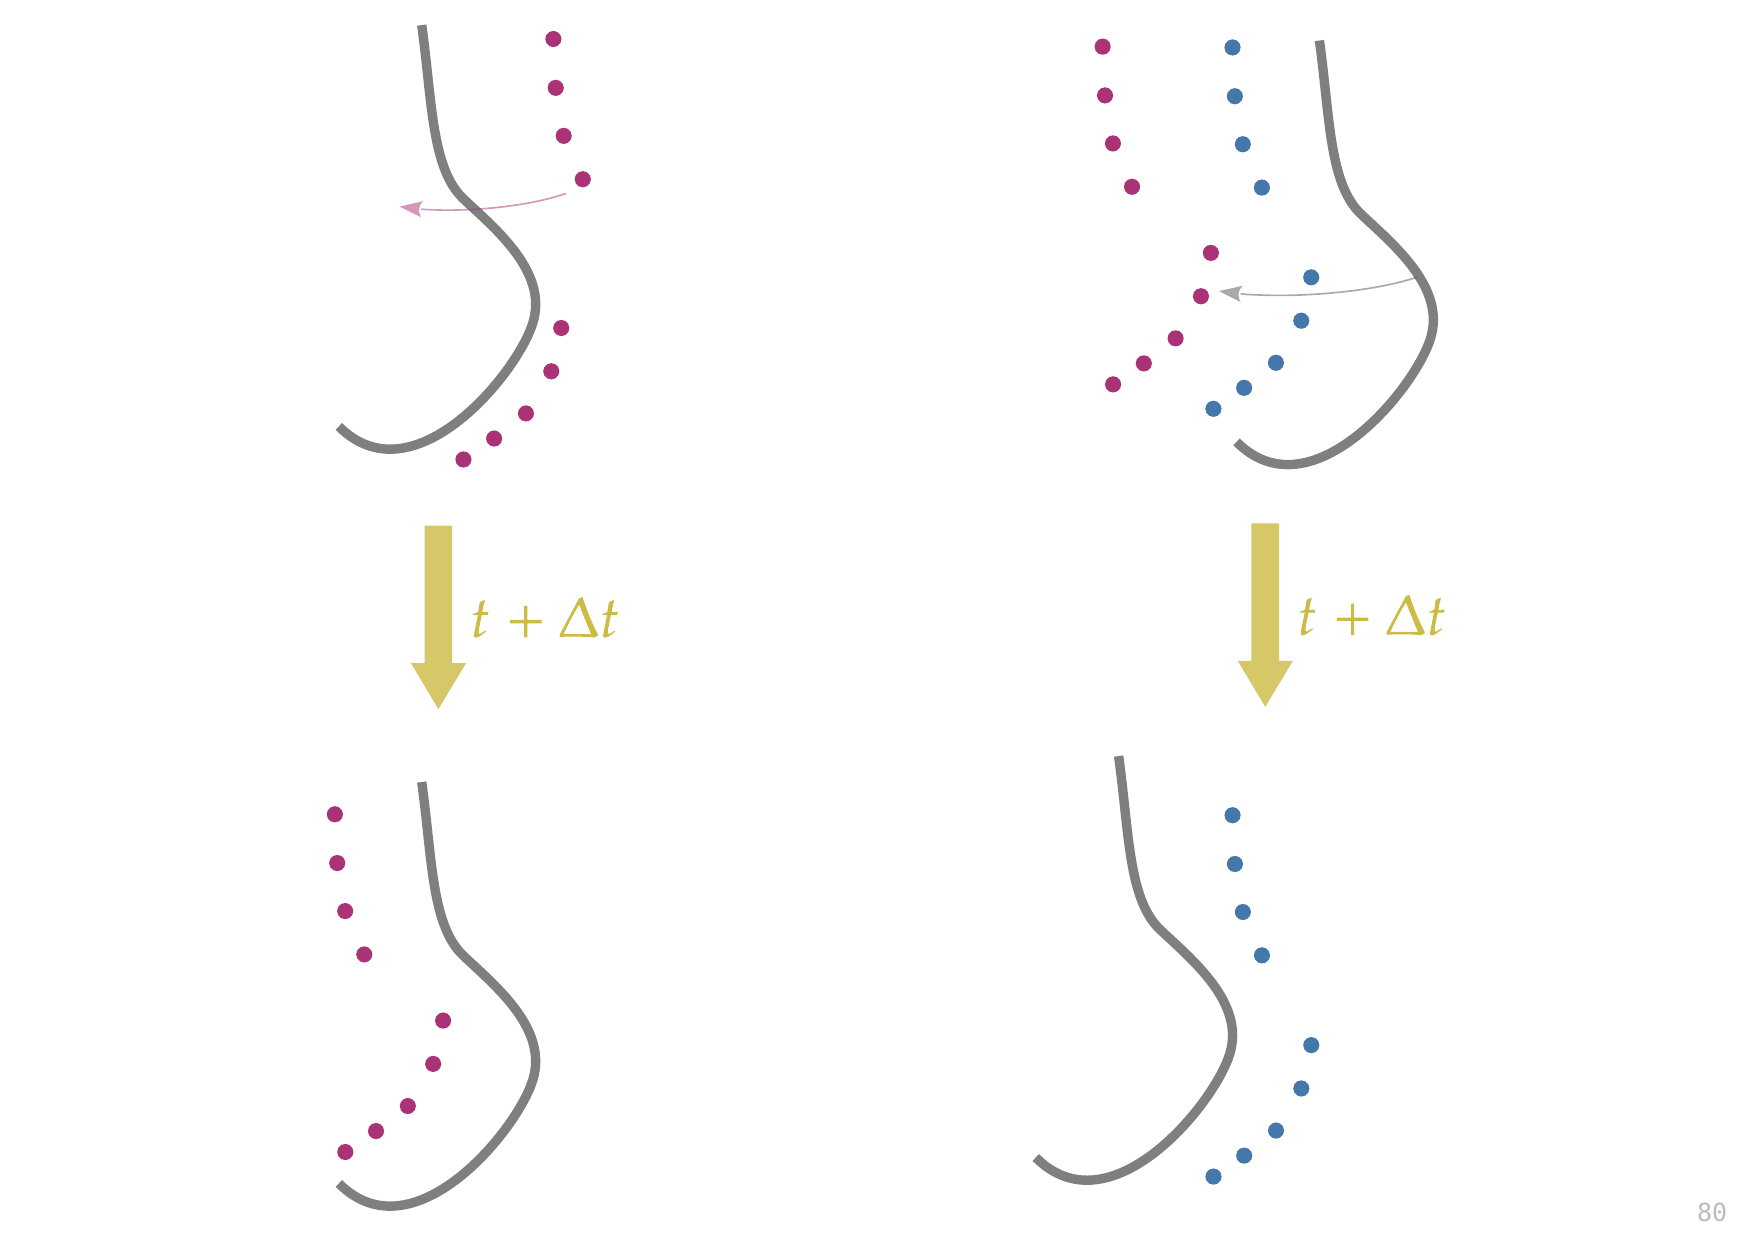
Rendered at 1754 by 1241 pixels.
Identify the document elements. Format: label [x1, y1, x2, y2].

text_box [574, 171, 591, 188]
text_box [553, 319, 570, 337]
text_box [602, 600, 618, 638]
text_box [555, 127, 572, 144]
text_box [1224, 39, 1241, 56]
text_box [1094, 38, 1111, 55]
text_box [1267, 354, 1285, 371]
text_box [326, 806, 343, 823]
text_box [1293, 312, 1310, 329]
text_box [455, 451, 472, 468]
text_box [1267, 1122, 1285, 1139]
text_box [1234, 903, 1251, 921]
text_box [543, 363, 560, 380]
text_box [1192, 288, 1210, 305]
text_box [435, 1012, 452, 1029]
text_box [1226, 88, 1243, 105]
text_box [1224, 807, 1241, 824]
text_box [337, 1143, 354, 1161]
text_box [1293, 1080, 1310, 1097]
text_box [1226, 855, 1244, 873]
text_box [1429, 597, 1445, 636]
text_box [1205, 400, 1222, 417]
text_box [1104, 135, 1122, 152]
text_box [559, 597, 598, 638]
text_box [425, 1055, 442, 1073]
text_box [1167, 330, 1184, 347]
text_box [547, 79, 564, 96]
text_box [1253, 947, 1271, 964]
text_box [1299, 597, 1316, 636]
text_box [1303, 269, 1320, 286]
text_box [399, 1097, 416, 1115]
text_box [1303, 1037, 1320, 1054]
text_box [1236, 1147, 1253, 1164]
text_box [1104, 376, 1122, 393]
text_box [510, 605, 542, 638]
text_box [329, 854, 346, 872]
text_box [367, 1122, 385, 1140]
text_box [545, 30, 562, 48]
text_box [1205, 1168, 1222, 1185]
text_box [1135, 355, 1152, 372]
text_box [410, 525, 467, 710]
text_box [1096, 87, 1114, 104]
text_box [1386, 594, 1425, 636]
text_box [1202, 244, 1220, 262]
text_box [1236, 379, 1253, 396]
text_box [1336, 603, 1369, 636]
text_box [337, 902, 354, 920]
text_box [1253, 179, 1271, 196]
text_box [1234, 136, 1251, 153]
text_box [486, 430, 503, 447]
text_box [472, 600, 489, 638]
text_box [356, 946, 373, 963]
text_box [1123, 178, 1141, 195]
text_box [1237, 523, 1293, 707]
text_box [517, 405, 535, 422]
